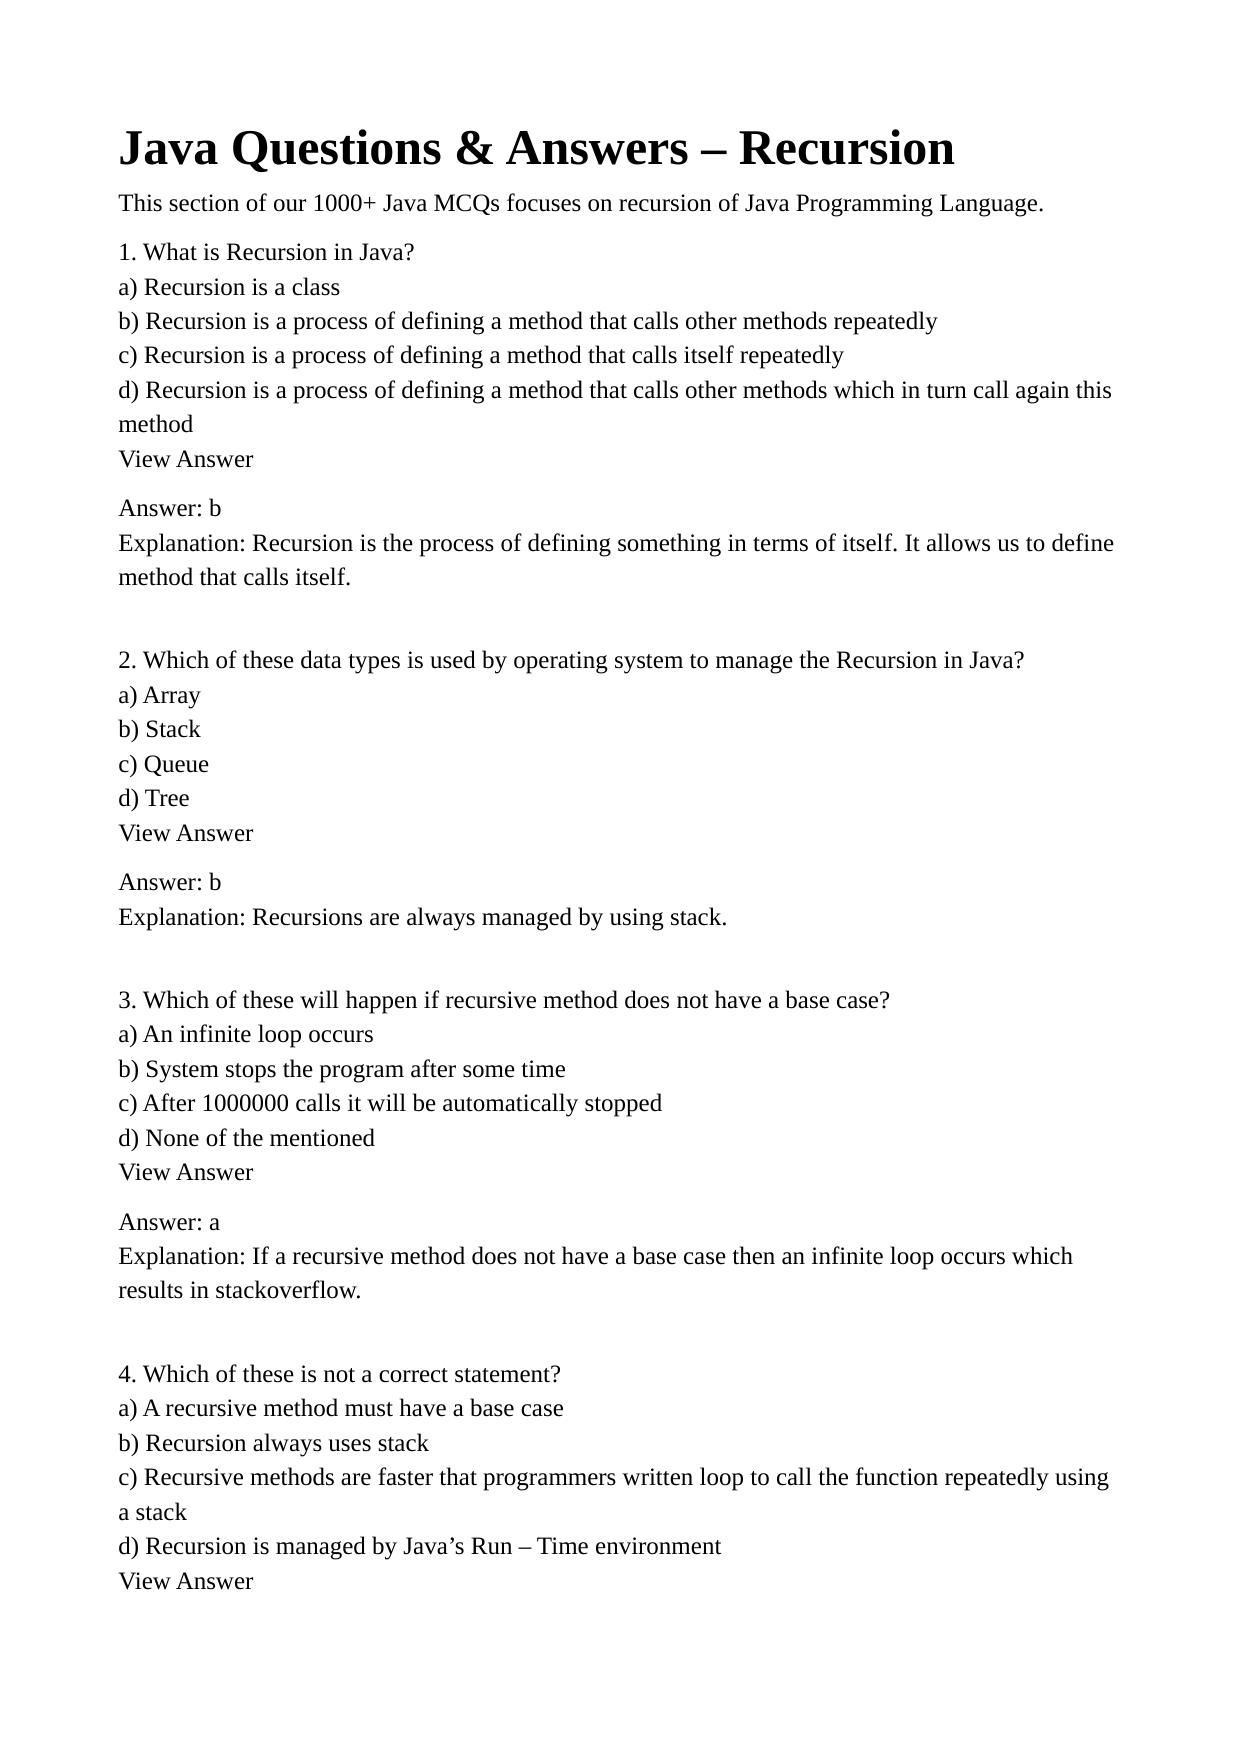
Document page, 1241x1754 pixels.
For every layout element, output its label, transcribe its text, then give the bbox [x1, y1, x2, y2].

subtitle Java Questions & Answers – Recursion [118, 118, 1122, 176]
text 1. What is Recursion in Java? a) Recursion is a class b) Recursion is a process of defining a method that calls other methods repeatedly c) Recursion is a process of defining a method that calls itself repeatedly d) Recursion is a process of defining a method that calls other methods which in turn call again this method View Answer [118, 237, 1122, 473]
text 3. Which of these will happen if recursive method does not have a base case? a) An infinite loop occurs b) System stops the program after some time c) After 1000000 calls it will be automatically stopped d) None of the mentioned View Answer [118, 985, 1122, 1186]
text 4. Which of these is not a correct statement? a) A recursive method must have a base case b) Recursion always uses stack c) Recursive methods are faster that programmers written loop to call the function repeatedly using a stack d) Recursion is managed by Java’s Run – Time environment View Answer [118, 1359, 1122, 1595]
text Answer: b Explanation: Recursions are always managed by using stack. [118, 867, 1122, 965]
text Answer: b Explanation: Recursion is the process of defining something in terms of itself. It allows us to define method that calls itself. [118, 493, 1122, 625]
text 2. Which of these data types is used by operating system to manage the Recursion in Java? a) Array b) Stack c) Queue d) Tree View Answer [118, 646, 1122, 847]
text Answer: a Explanation: If a recursive method does not have a base case then an infinite loop occurs which results in stackoverflow. [118, 1207, 1122, 1339]
text This section of our 1000+ Java MCQs focuses on recursion of Java Programming Language. [118, 188, 1122, 217]
